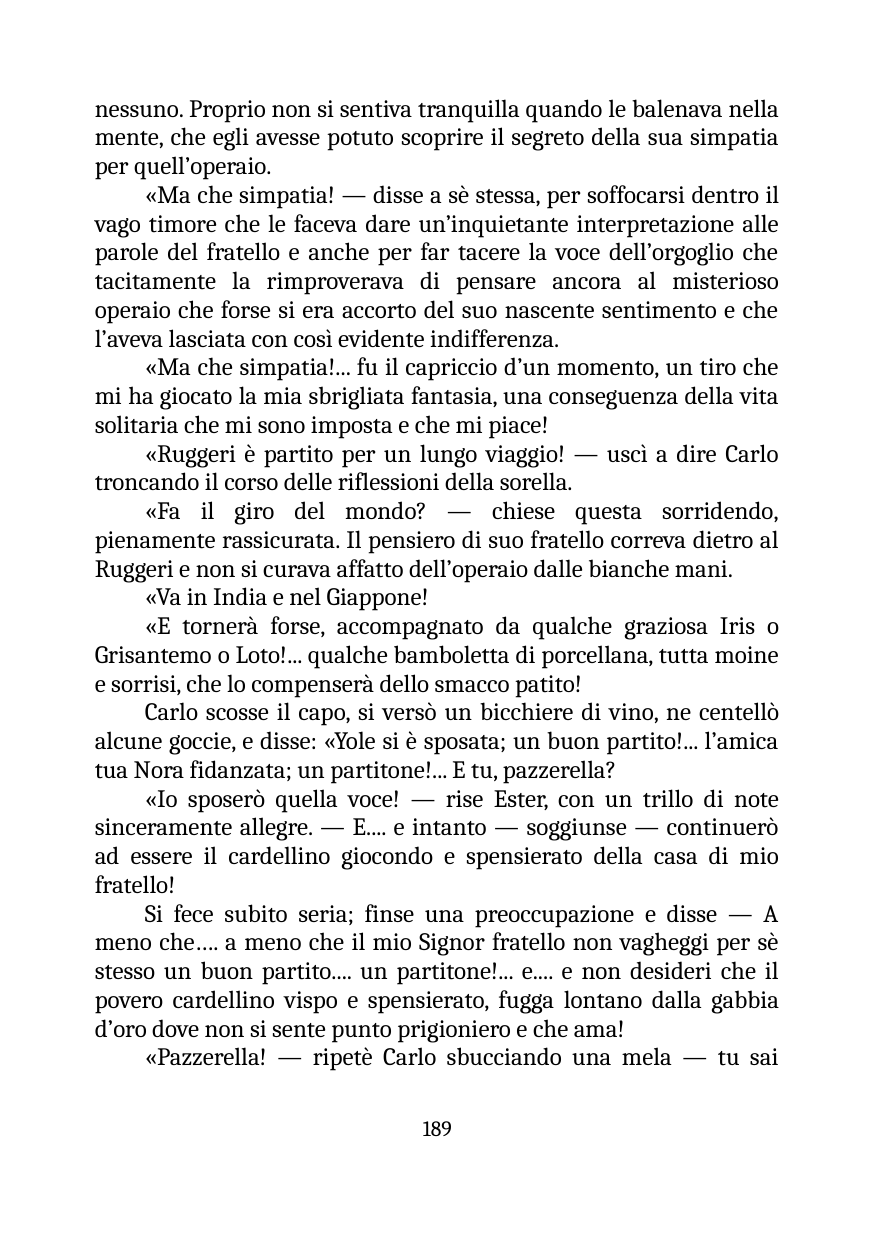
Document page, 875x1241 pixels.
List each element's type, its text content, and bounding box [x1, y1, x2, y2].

text Si fece subito seria; finse una preoccupazione e disse — A meno che…. a meno che il mio Signor fratello non vagheggi per sè stesso un buon partito.... un partitone!... e.... e non desideri che il povero cardellino vispo e spensierato, fugga lontano dalla gabbia d’oro dove non si sente punto prigioniero e che ama! [94, 899, 779, 1043]
text «Fa il giro del mondo? — chiese questa sorridendo, pienamente rassicurata. Il pensiero di suo fratello correva dietro al Ruggeri e non si curava affatto dell’operaio dalle bianche mani. [94, 497, 779, 583]
text «E tornerà forse, accompagnato da qualche graziosa Iris o Grisantemo o Loto!... qualche bamboletta di porcellana, tutta moine e sorrisi, che lo compenserà dello smacco patito! [94, 612, 779, 698]
text «Va in India e nel Giappone! [94, 583, 779, 612]
text «Ma che simpatia! — disse a sè stessa, per soffocarsi dentro il vago timore che le faceva dare un’inquietante interpretazione alle parole del fratello e anche per far tacere la voce dell’orgoglio che tacitamente la rimproverava di pensare ancora al misterioso operaio che forse si era accorto del suo nascente sentimento e che l’aveva lasciata con così evidente indifferenza. [94, 181, 779, 353]
text «Ma che simpatia!... fu il capriccio d’un momento, un tiro che mi ha giocato la mia sbrigliata fantasia, una conseguenza della vita solitaria che mi sono imposta e che mi piace! [94, 353, 779, 439]
text «Ruggeri è partito per un lungo viaggio! — uscì a dire Carlo troncando il corso delle riflessioni della sorella. [94, 439, 779, 497]
text Carlo scosse il capo, si versò un bicchiere di vino, ne centellò alcune goccie, e disse: «Yole si è sposata; un buon partito!... l’amica tua Nora fidanzata; un partitone!... E tu, pazzerella? [94, 698, 779, 784]
text «Io sposerò quella voce! — rise Ester, con un trillo di note sinceramente allegre. — E.... e intanto — soggiunse — continuerò ad essere il cardellino giocondo e spensierato della casa di mio fratello! [94, 784, 779, 899]
text «Pazzerella! — ripetè Carlo sbucciando una mela — tu sai [94, 1043, 779, 1072]
text nessuno. Proprio non si sentiva tranquilla quando le balenava nella mente, che egli avesse potuto scoprire il segreto della sua simpatia per quell’operaio. [94, 94, 779, 181]
